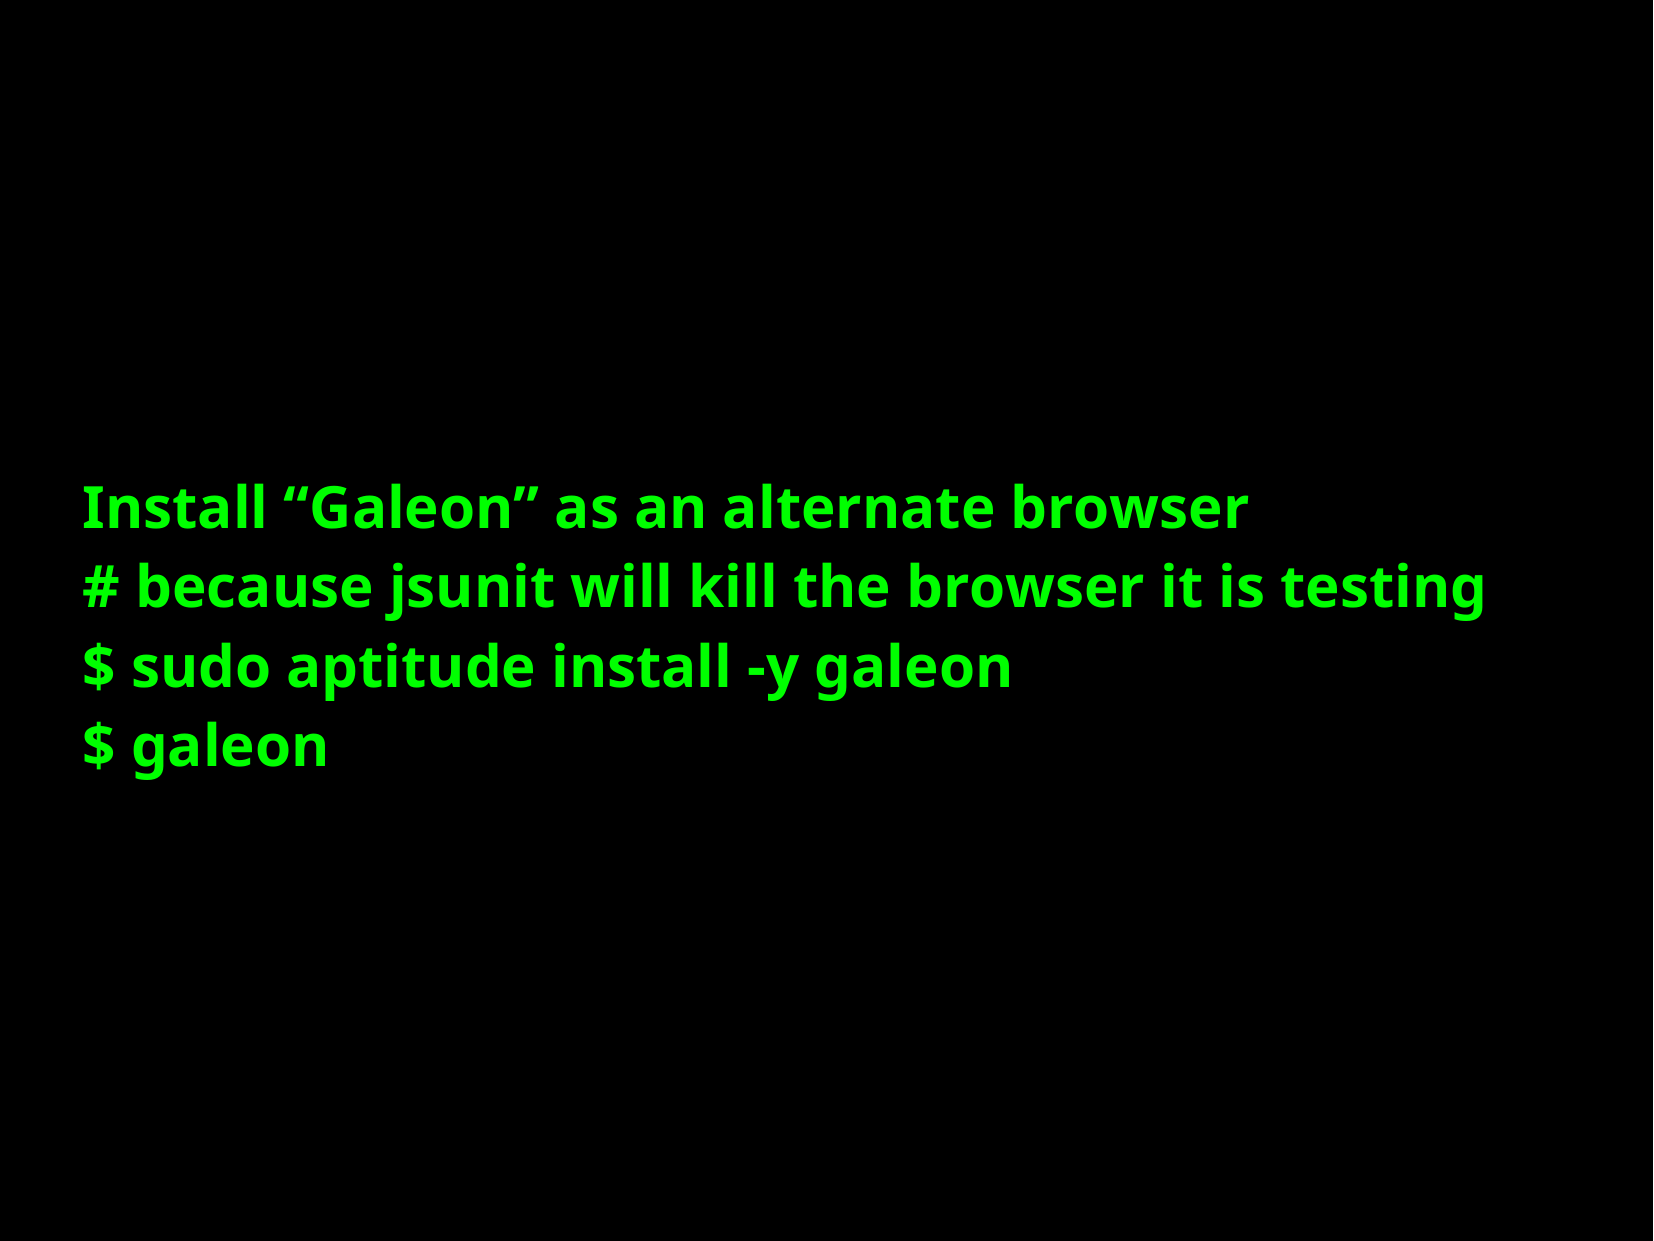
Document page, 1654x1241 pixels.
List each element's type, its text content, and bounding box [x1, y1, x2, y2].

title Install “Galeon” as an alternate browser # because jsunit will kill the browser it is testing $ sudo aptitude install -y galeon $ galeon [82, 49, 1571, 1201]
